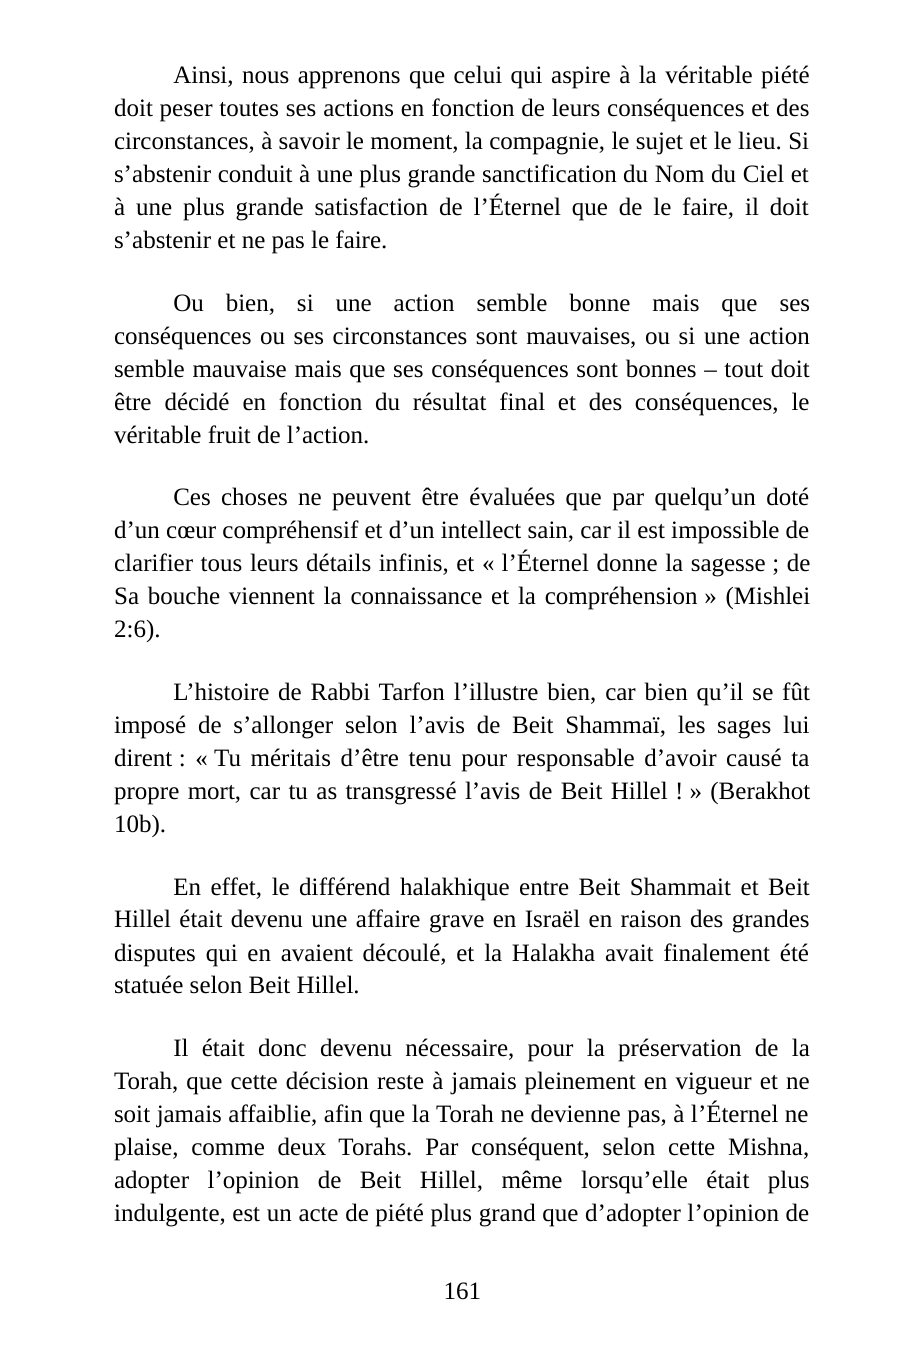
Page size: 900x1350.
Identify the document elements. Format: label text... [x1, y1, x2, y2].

text L’histoire de Rabbi Tarfon l’illustre bien, car bien qu’il se fût imposé de s’allonger selon l’avis de Beit Shammaï, les sages lui dirent : « Tu méritais d’être tenu pour responsable d’avoir causé ta propre mort, car tu as transgressé l’avis de Beit Hillel ! » (Berakhot 10b). [114, 677, 810, 838]
text Ces choses ne peuvent être évaluées que par quelqu’un doté d’un cœur compréhensif et d’un intellect sain, car il est impossible de clarifier tous leurs détails infinis, et « l’Éternel donne la sagesse ; de Sa bouche viennent la connaissance et la compréhension » (Mishlei 2:6). [114, 482, 810, 643]
text Il était donc devenu nécessaire, pour la préservation de la Torah, que cette décision reste à jamais pleinement en vigueur et ne soit jamais affaiblie, afin que la Torah ne devienne pas, à l’Éternel ne plaise, comme deux Torahs. Par conséquent, selon cette Mishna, adopter l’opinion de Beit Hillel, même lorsqu’elle était plus indulgente, est un acte de piété plus grand que d’adopter l’opinion de [114, 1033, 810, 1227]
text Ainsi, nous apprenons que celui qui aspire à la véritable piété doit peser toutes ses actions en fonction de leurs conséquences et des circonstances, à savoir le moment, la compagnie, le sujet et le lieu. Si s’abstenir conduit à une plus grande sanctification du Nom du Ciel et à une plus grande satisfaction de l’Éternel que de le faire, il doit s’abstenir et ne pas le faire. [114, 60, 810, 254]
text En effet, le différend halakhique entre Beit Shammait et Beit Hillel était devenu une affaire grave en Israël en raison des grandes disputes qui en avaient découlé, et la Halakha avait finalement été statuée selon Beit Hillel. [114, 872, 810, 999]
text Ou bien, si une action semble bonne mais que ses conséquences ou ses circonstances sont mauvaises, ou si une action semble mauvaise mais que ses conséquences sont bonnes – tout doit être décidé en fonction du résultat final et des conséquences, le véritable fruit de l’action. [114, 288, 810, 449]
